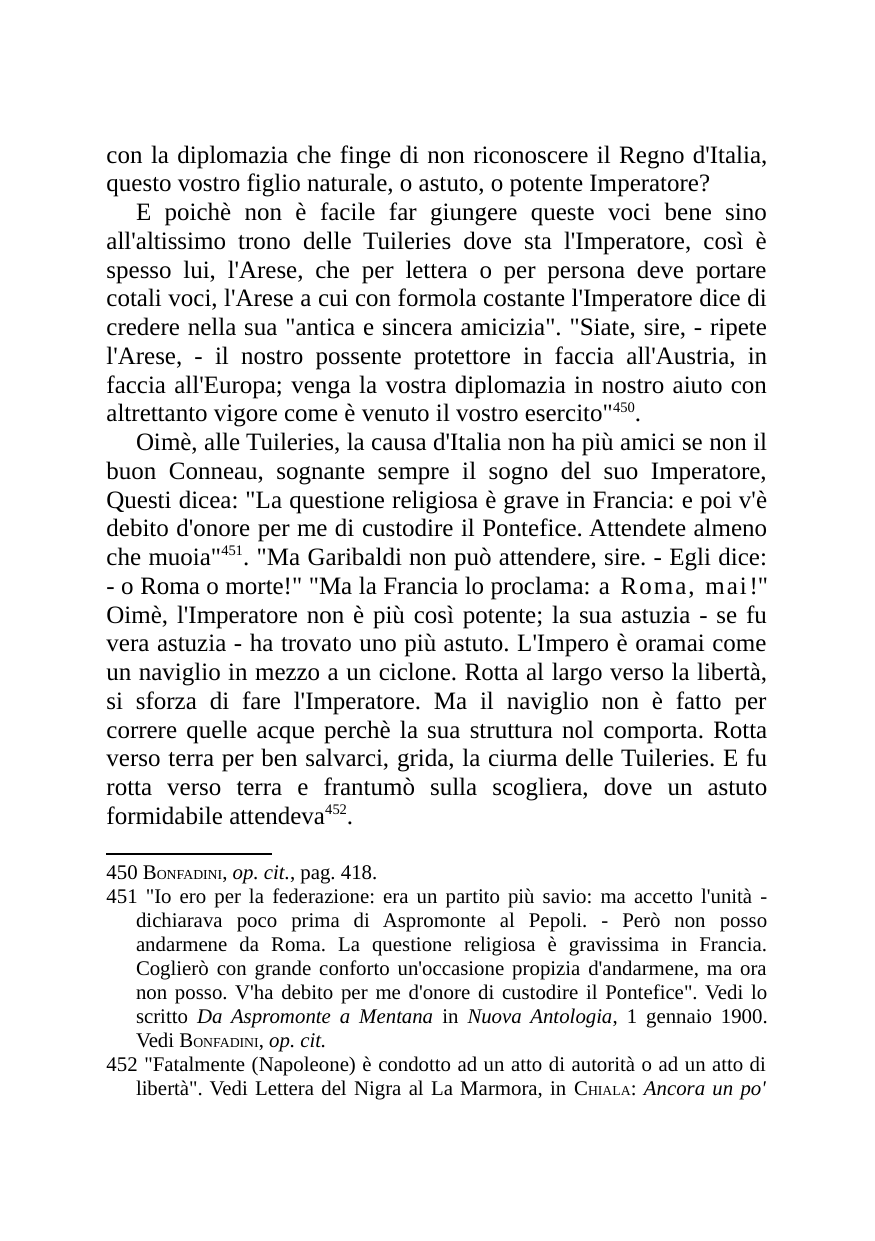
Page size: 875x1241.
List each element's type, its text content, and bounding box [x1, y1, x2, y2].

text "Io ero per la federazione: era un partito più savio: ma accetto l'unità - dichiarava poco prima di Aspromonte al Pepoli. - Però non posso andarmene da Roma. La questione religiosa è gravissima in Francia. Coglierò con grande conforto un'occasione propizia d'andarmene, ma ora non posso. V'ha debito per me d'onore di custodire il Pontefice". Vedi lo scritto Da Aspromonte a Mentana in Nuova Antologia, 1 gennaio 1900. Vedi Bonfadini, op. cit. [106, 884, 768, 1052]
text E poichè non è facile far giungere queste voci bene sino all'altissimo trono delle Tuileries dove sta l'Imperatore, così è spesso lui, l'Arese, che per lettera o per persona deve portare cotali voci, l'Arese a cui con formola costante l'Imperatore dice di credere nella sua "antica e sincera amicizia". "Siate, sire, - ripete l'Arese, - il nostro possente protettore in faccia all'Austria, in faccia all'Europa; venga la vostra diplomazia in nostro aiuto con altrettanto vigore come è venuto il vostro esercito". [106, 197, 768, 427]
text "Fatalmente (Napoleone) è condotto ad un atto di autorità o ad un atto di libertà". Vedi Lettera del Nigra al La Marmora, in Chiala: Ancora un po' [106, 1052, 768, 1100]
text con la diplomazia che finge di non riconoscere il Regno d'Italia, questo vostro figlio naturale, o astuto, o potente Imperatore? [106, 140, 768, 197]
text Oimè, alle Tuileries, la causa d'Italia non ha più amici se non il buon Conneau, sognante sempre il sogno del suo Imperatore, Questi dicea: "La questione religiosa è grave in Francia: e poi v'è debito d'onore per me di custodire il Pontefice. Attendete almeno che muoia". "Ma Garibaldi non può attendere, sire. - Egli dice: - o Roma o morte!" "Ma la Francia lo proclama: a Roma, mai!" Oimè, l'Imperatore non è più così potente; la sua astuzia - se fu vera astuzia - ha trovato uno più astuto. L'Impero è oramai come un naviglio in mezzo a un ciclone. Rotta al largo verso la libertà, si sforza di fare l'Imperatore. Ma il naviglio non è fatto per correre quelle acque perchè la sua struttura nol comporta. Rotta verso terra per ben salvarci, grida, la ciurma delle Tuileries. E fu rotta verso terra e frantumò sulla scogliera, dove un astuto formidabile attendeva. [106, 427, 768, 830]
text Bonfadini, op. cit., pag. 418. [106, 860, 768, 884]
